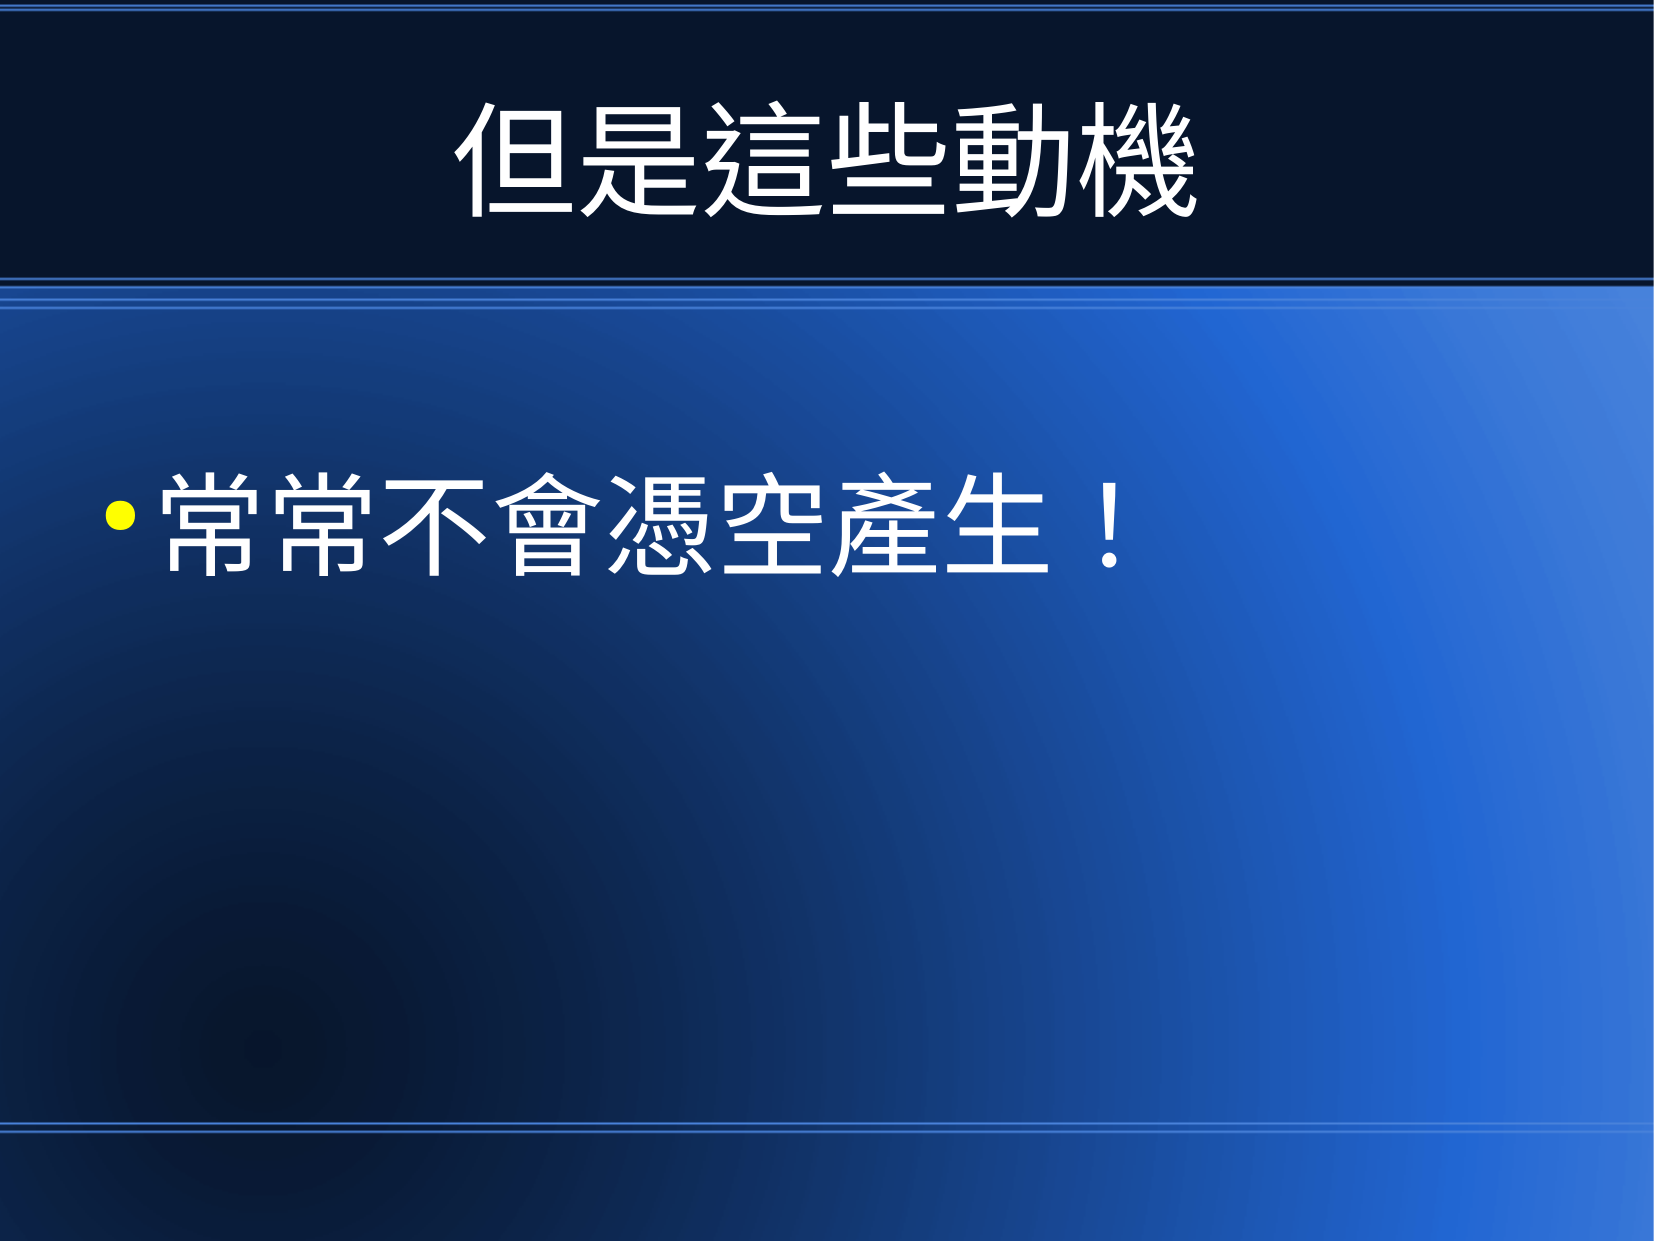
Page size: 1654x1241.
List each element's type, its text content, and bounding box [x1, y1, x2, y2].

picture [0, 0, 1654, 1241]
list 常常不會憑空產生！ [82, 355, 1571, 1241]
title 但是這些動機 [82, 49, 1571, 257]
